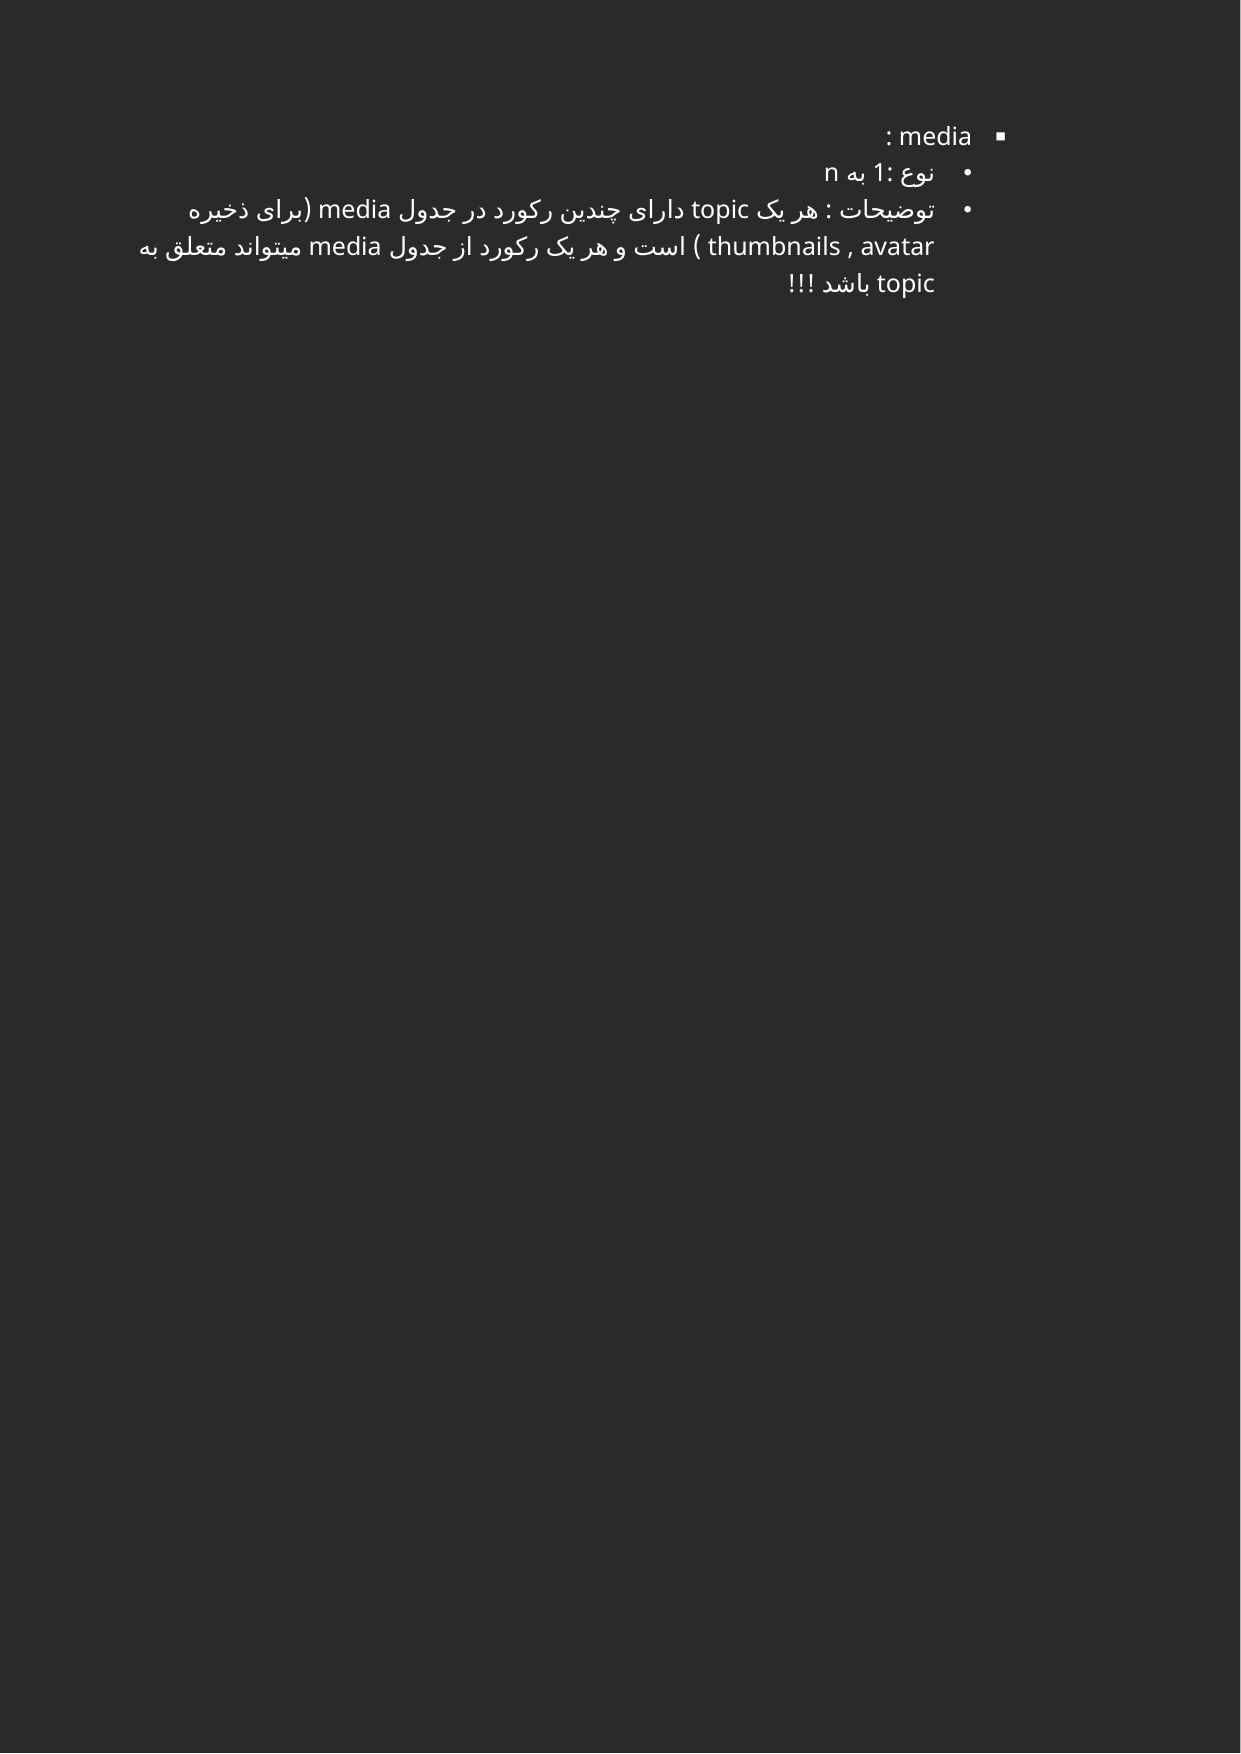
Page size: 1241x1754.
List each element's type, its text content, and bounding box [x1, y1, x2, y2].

list توضیحات :‌ هر یک topic دارای چندین رکورد در جدول media (برای ذخیره thumbnails , avatar ) است و هر یک رکورد از جدول media میتواند متعلق به topic باشد !!! [118, 192, 972, 303]
list media : [118, 118, 1010, 155]
list نوع :‌1 به n [118, 155, 972, 192]
